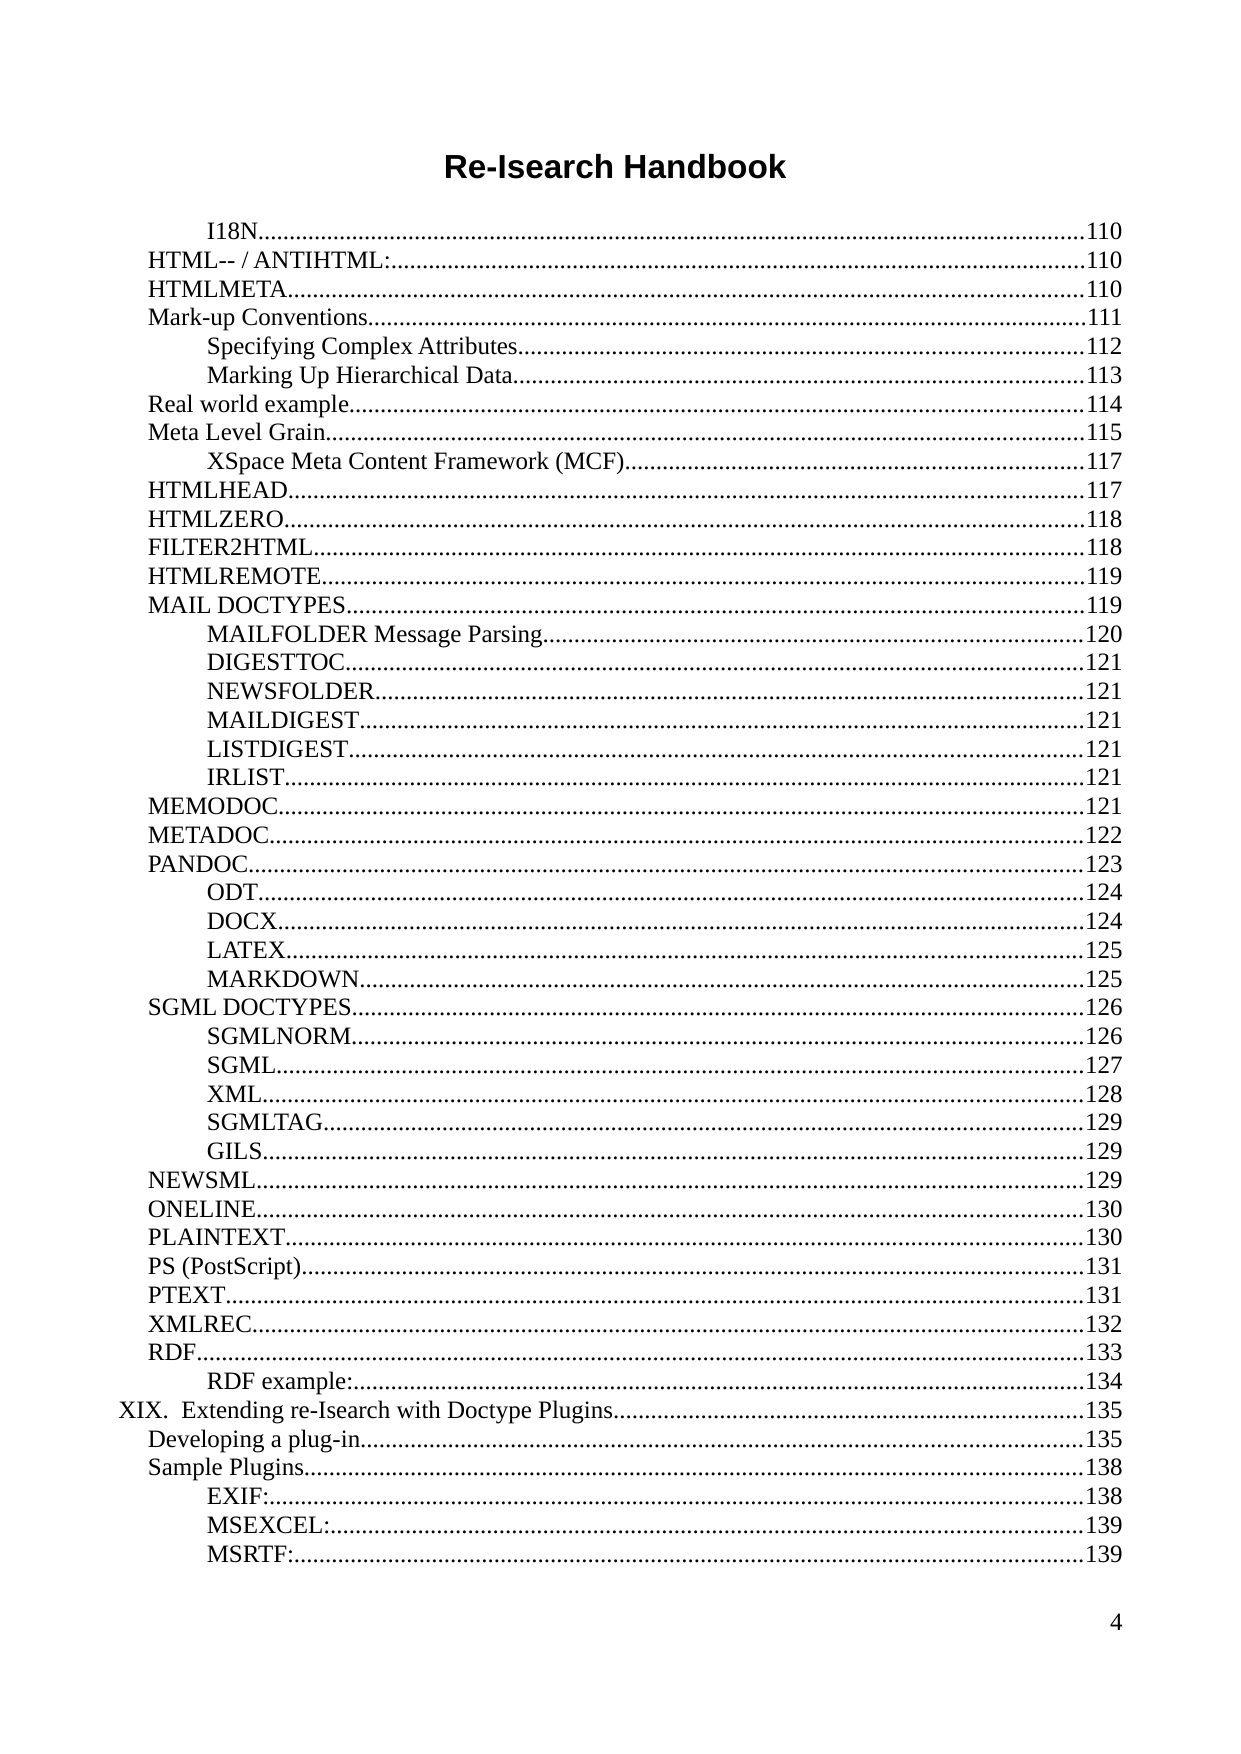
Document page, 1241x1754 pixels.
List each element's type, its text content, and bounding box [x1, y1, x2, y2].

text GILS 129 [207, 1136, 1122, 1165]
text HTML-- / ANTIHTML: 110 [148, 245, 1122, 274]
text PS (PostScript) 131 [148, 1251, 1122, 1280]
text DIGESTTOC 121 [207, 647, 1122, 676]
text XIX. Extending re-Isearch with Doctype Plugins 135 [118, 1395, 1122, 1424]
text MAILFOLDER Message Parsing 120 [207, 619, 1122, 647]
text NEWSFOLDER 121 [207, 676, 1122, 705]
text HTMLREMOTE 119 [148, 561, 1122, 590]
text ODT 124 [207, 877, 1122, 906]
text MEMODOC 121 [148, 791, 1122, 820]
text HTMLZERO 118 [148, 504, 1122, 532]
text MAILDIGEST 121 [207, 705, 1122, 734]
text Specifying Complex Attributes 112 [207, 331, 1122, 360]
text MARKDOWN 125 [207, 964, 1122, 992]
text RDF 133 [148, 1337, 1122, 1366]
text EXIF: 138 [207, 1481, 1122, 1510]
text XSpace Meta Content Framework (MCF) 117 [207, 446, 1122, 475]
text XML 128 [207, 1079, 1122, 1107]
text I18N 110 [207, 216, 1122, 245]
text DOCX 124 [207, 906, 1122, 935]
text SGML DOCTYPES 126 [148, 992, 1122, 1021]
text LATEX 125 [207, 935, 1122, 964]
text XMLREC 132 [148, 1309, 1122, 1337]
text PTEXT 131 [148, 1280, 1122, 1309]
text Sample Plugins 138 [148, 1452, 1122, 1481]
text SGMLNORM 126 [207, 1021, 1122, 1050]
text IRLIST 121 [207, 762, 1122, 791]
text MAIL DOCTYPES 119 [148, 590, 1122, 619]
text METADOC 122 [148, 820, 1122, 849]
text Mark-up Conventions 111 [148, 302, 1122, 331]
text RDF example: 134 [207, 1366, 1122, 1395]
text PLAINTEXT 130 [148, 1222, 1122, 1251]
text Real world example 114 [148, 389, 1122, 417]
text SGML 127 [207, 1050, 1122, 1079]
text Meta Level Grain 115 [148, 417, 1122, 446]
text NEWSML 129 [148, 1165, 1122, 1194]
text ONELINE 130 [148, 1194, 1122, 1222]
text MSRTF: 139 [207, 1539, 1122, 1567]
text PANDOC 123 [148, 849, 1122, 877]
text HTMLMETA 110 [148, 274, 1122, 302]
text LISTDIGEST 121 [207, 734, 1122, 762]
text FILTER2HTML 118 [148, 532, 1122, 561]
text SGMLTAG 129 [207, 1107, 1122, 1136]
text HTMLHEAD 117 [148, 475, 1122, 504]
text Developing a plug-in 135 [148, 1424, 1122, 1452]
text MSEXCEL: 139 [207, 1510, 1122, 1539]
text Marking Up Hierarchical Data 113 [207, 360, 1122, 389]
